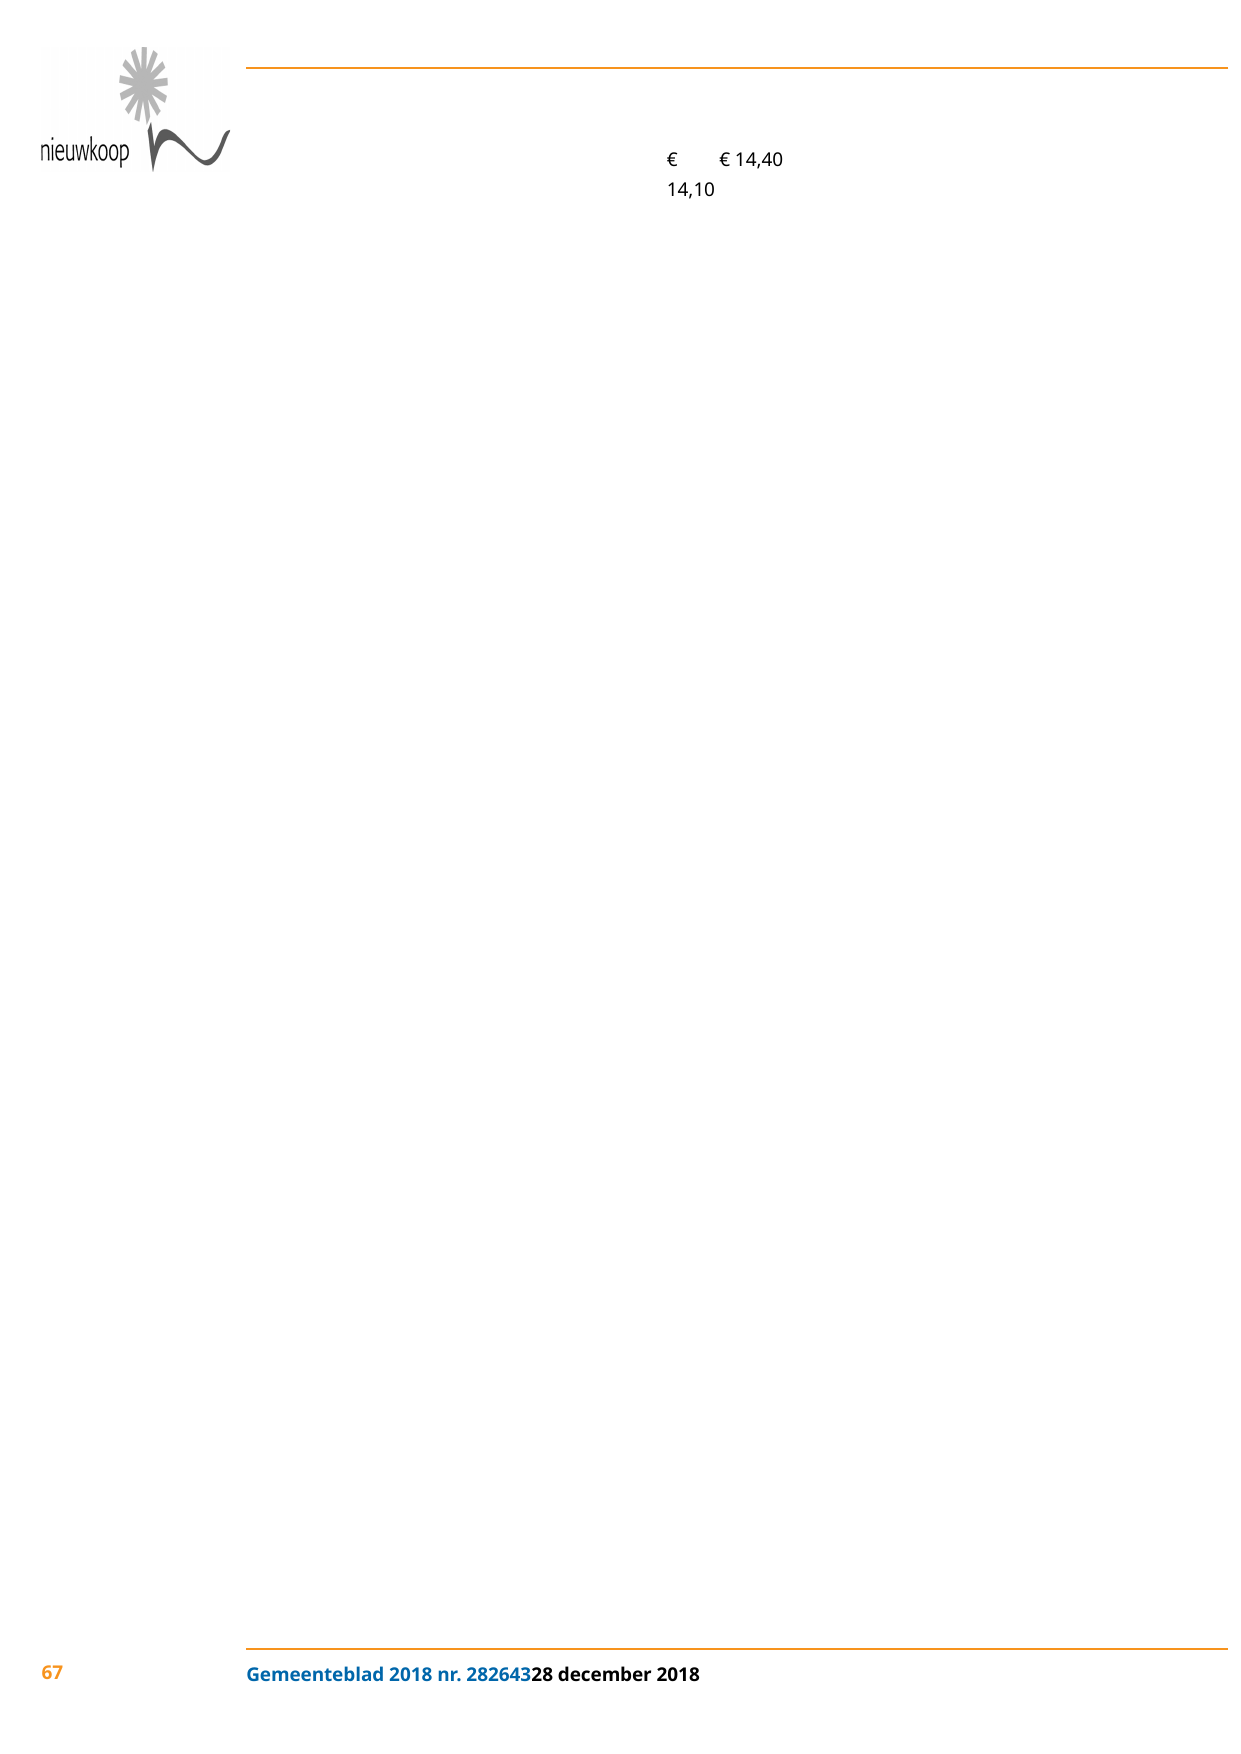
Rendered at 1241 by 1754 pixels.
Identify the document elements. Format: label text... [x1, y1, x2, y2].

table_cell [785, 95, 837, 121]
table_cell [1047, 146, 1099, 202]
table_cell [667, 121, 719, 146]
picture [41, 47, 231, 172]
table_cell [300, 95, 353, 121]
table_cell [785, 146, 837, 202]
table_cell [942, 121, 994, 146]
table_cell [994, 95, 1047, 121]
table_cell [890, 146, 942, 202]
table_cell [353, 146, 667, 202]
table_cell [300, 146, 353, 202]
table_cell [1047, 121, 1099, 146]
table_cell [994, 121, 1047, 146]
table_cell [838, 146, 890, 202]
table_cell [1099, 95, 1152, 121]
table_cell [838, 95, 890, 121]
table_cell [353, 121, 667, 146]
table_cell [353, 95, 667, 121]
table_cell [248, 95, 300, 121]
table_cell € 14,40 [719, 146, 785, 202]
table_cell € 14,10 [667, 146, 719, 202]
table_cell [1099, 121, 1152, 146]
table_cell [942, 146, 994, 202]
table_cell [248, 146, 300, 202]
table_cell [890, 95, 942, 121]
table_cell [719, 95, 785, 121]
table_cell [300, 121, 353, 146]
table_cell [838, 121, 890, 146]
table_cell [667, 95, 719, 121]
table_cell [994, 146, 1047, 202]
table_cell [1099, 146, 1152, 202]
table_cell [248, 121, 300, 146]
table_cell [890, 121, 942, 146]
table_cell [942, 95, 994, 121]
table_cell [719, 121, 785, 146]
table_cell [1047, 95, 1099, 121]
table_cell [785, 121, 837, 146]
